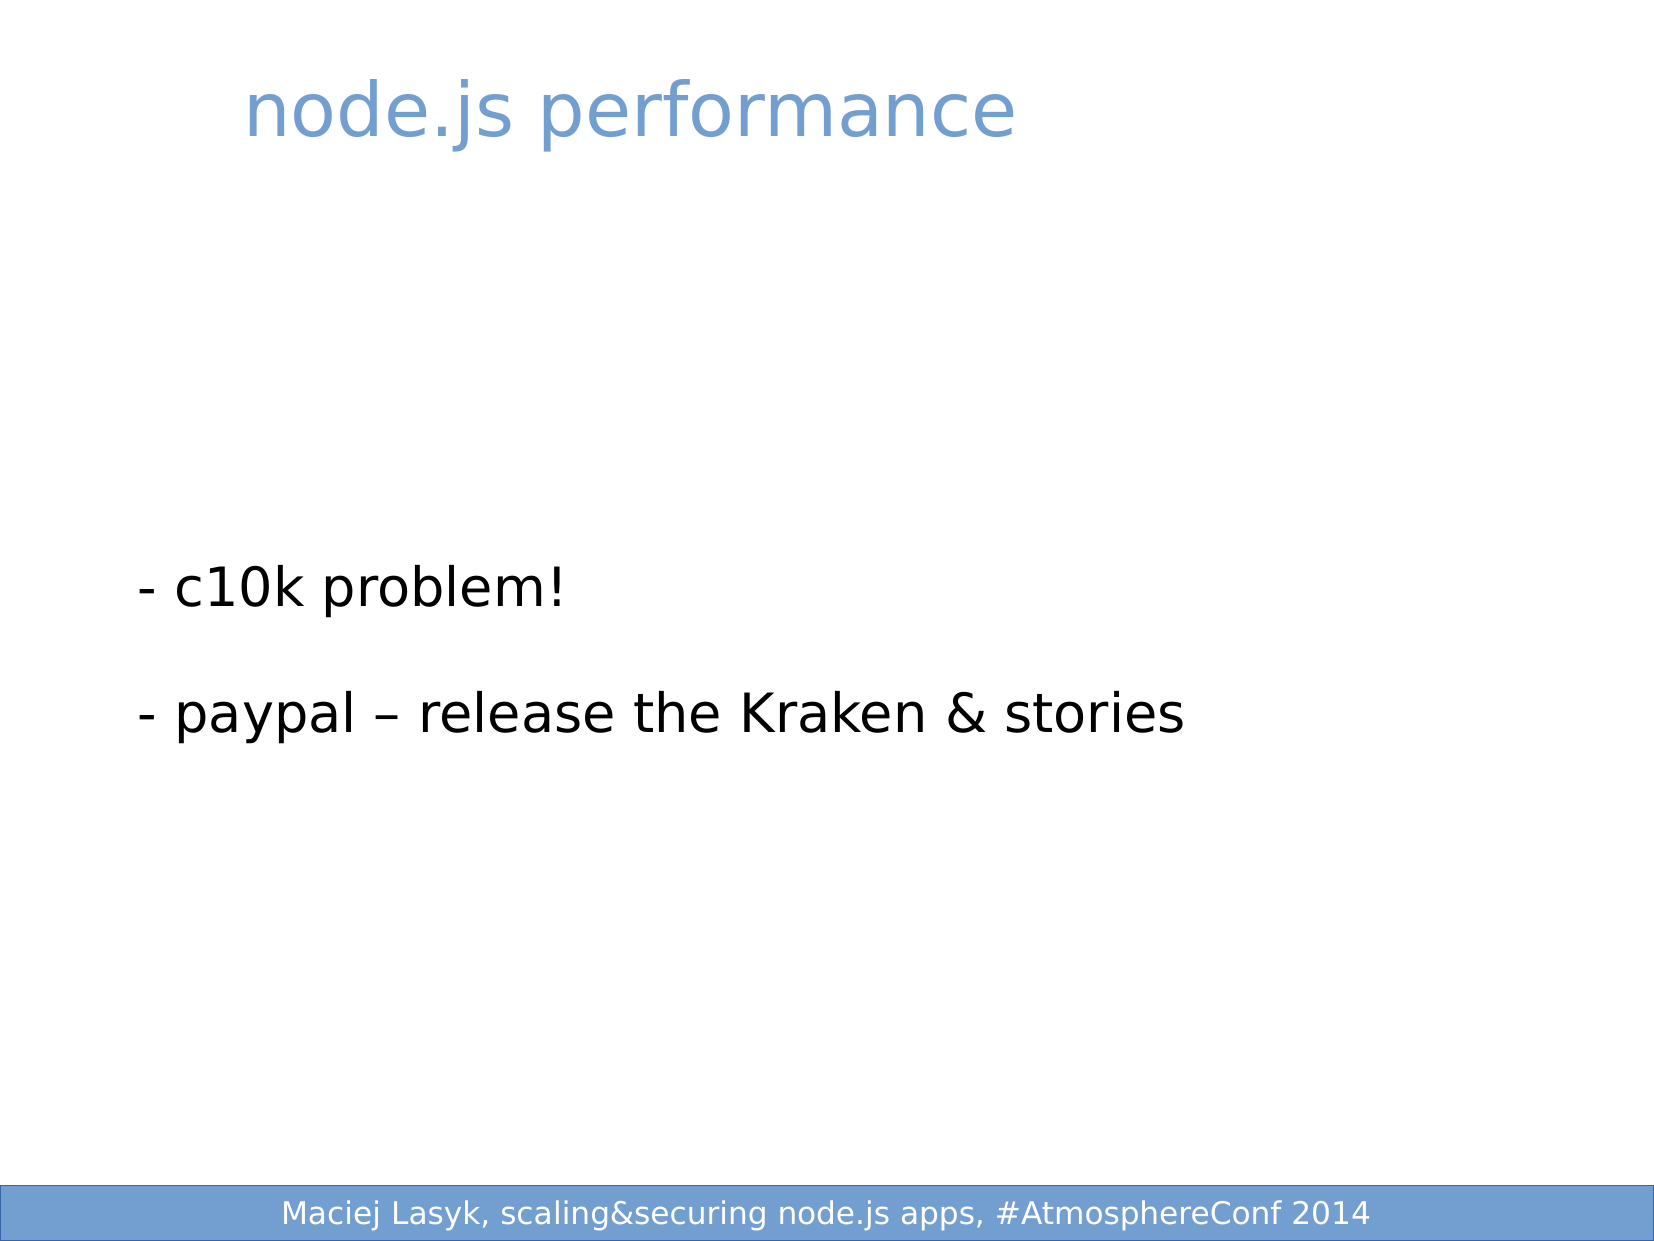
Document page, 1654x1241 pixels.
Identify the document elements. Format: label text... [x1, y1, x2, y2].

text_box node.js performance [228, 60, 1034, 163]
text_box - c10k problem! - paypal – release the Kraken & stories [123, 486, 1203, 691]
text_box Maciej Lasyk, scaling&securing node.js apps, #AtmosphereConf 2014 [266, 1188, 1388, 1240]
text_box [0, 1185, 1654, 1241]
